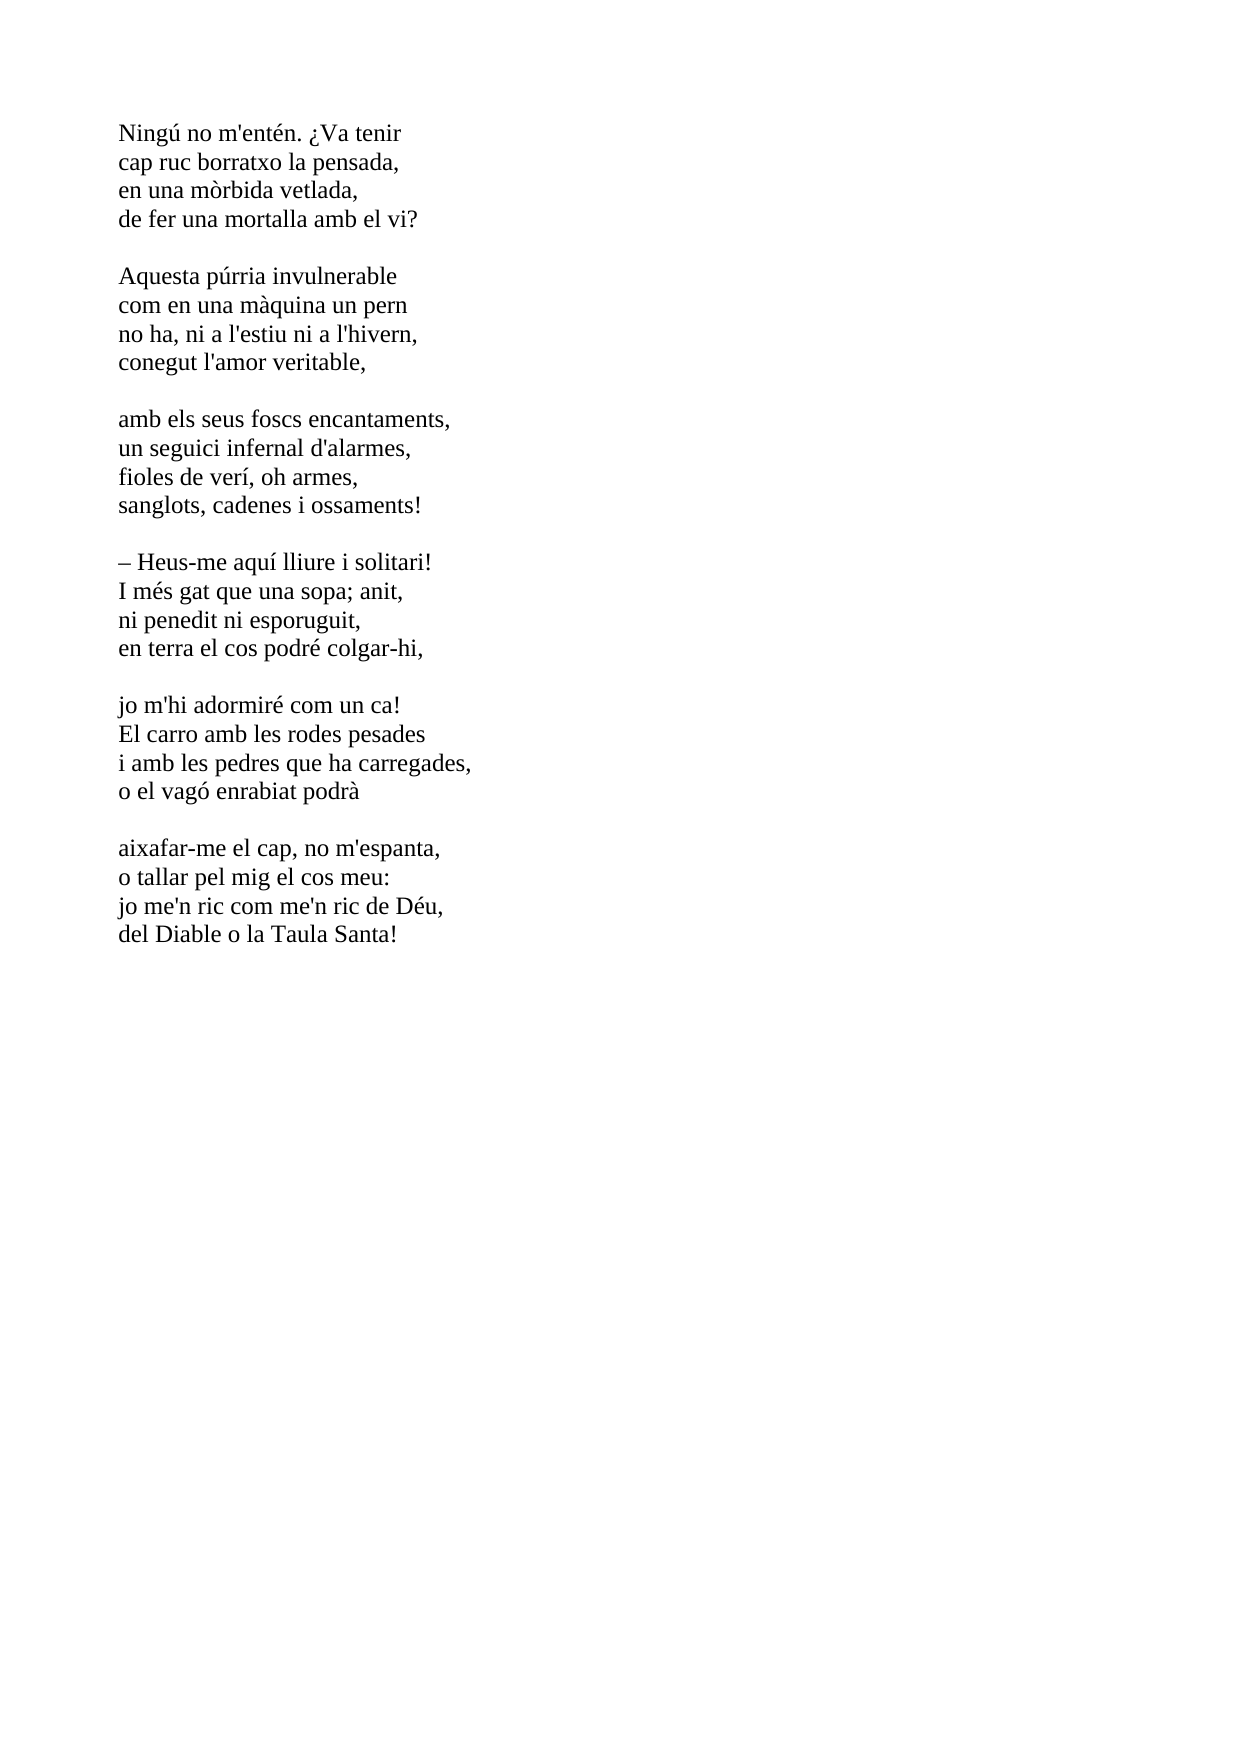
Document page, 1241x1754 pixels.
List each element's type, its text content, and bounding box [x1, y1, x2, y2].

text en una mòrbida vetlada, [118, 176, 1122, 204]
text aixafar-me el cap, no m'espanta, [118, 833, 1122, 862]
text o el vagó enrabiat podrà [118, 776, 1122, 805]
text en terra el cos podré colgar-hi, [118, 633, 1122, 662]
text ni penedit ni esporuguit, [118, 605, 1122, 633]
text sanglots, cadenes i ossaments! [118, 490, 1122, 519]
text un seguici infernal d'alarmes, [118, 433, 1122, 462]
text del Diable o la Taula Santa! [118, 919, 1122, 948]
text – Heus-me aquí lliure i solitari! [118, 547, 1122, 576]
text de fer una mortalla amb el vi? [118, 204, 1122, 233]
text El carro amb les rodes pesades [118, 719, 1122, 748]
text Ningú no m'entén. ¿Va tenir [118, 118, 1122, 147]
text cap ruc borratxo la pensada, [118, 147, 1122, 176]
text jo me'n ric com me'n ric de Déu, [118, 891, 1122, 919]
text fioles de verí, oh armes, [118, 462, 1122, 490]
text amb els seus foscs encantaments, [118, 404, 1122, 433]
text conegut l'amor veritable, [118, 347, 1122, 376]
text com en una màquina un pern [118, 290, 1122, 319]
text no ha, ni a l'estiu ni a l'hivern, [118, 319, 1122, 347]
text jo m'hi adormiré com un ca! [118, 690, 1122, 719]
text i amb les pedres que ha carregades, [118, 748, 1122, 776]
text I més gat que una sopa; anit, [118, 576, 1122, 605]
text Aquesta púrria invulnerable [118, 261, 1122, 290]
text o tallar pel mig el cos meu: [118, 862, 1122, 891]
